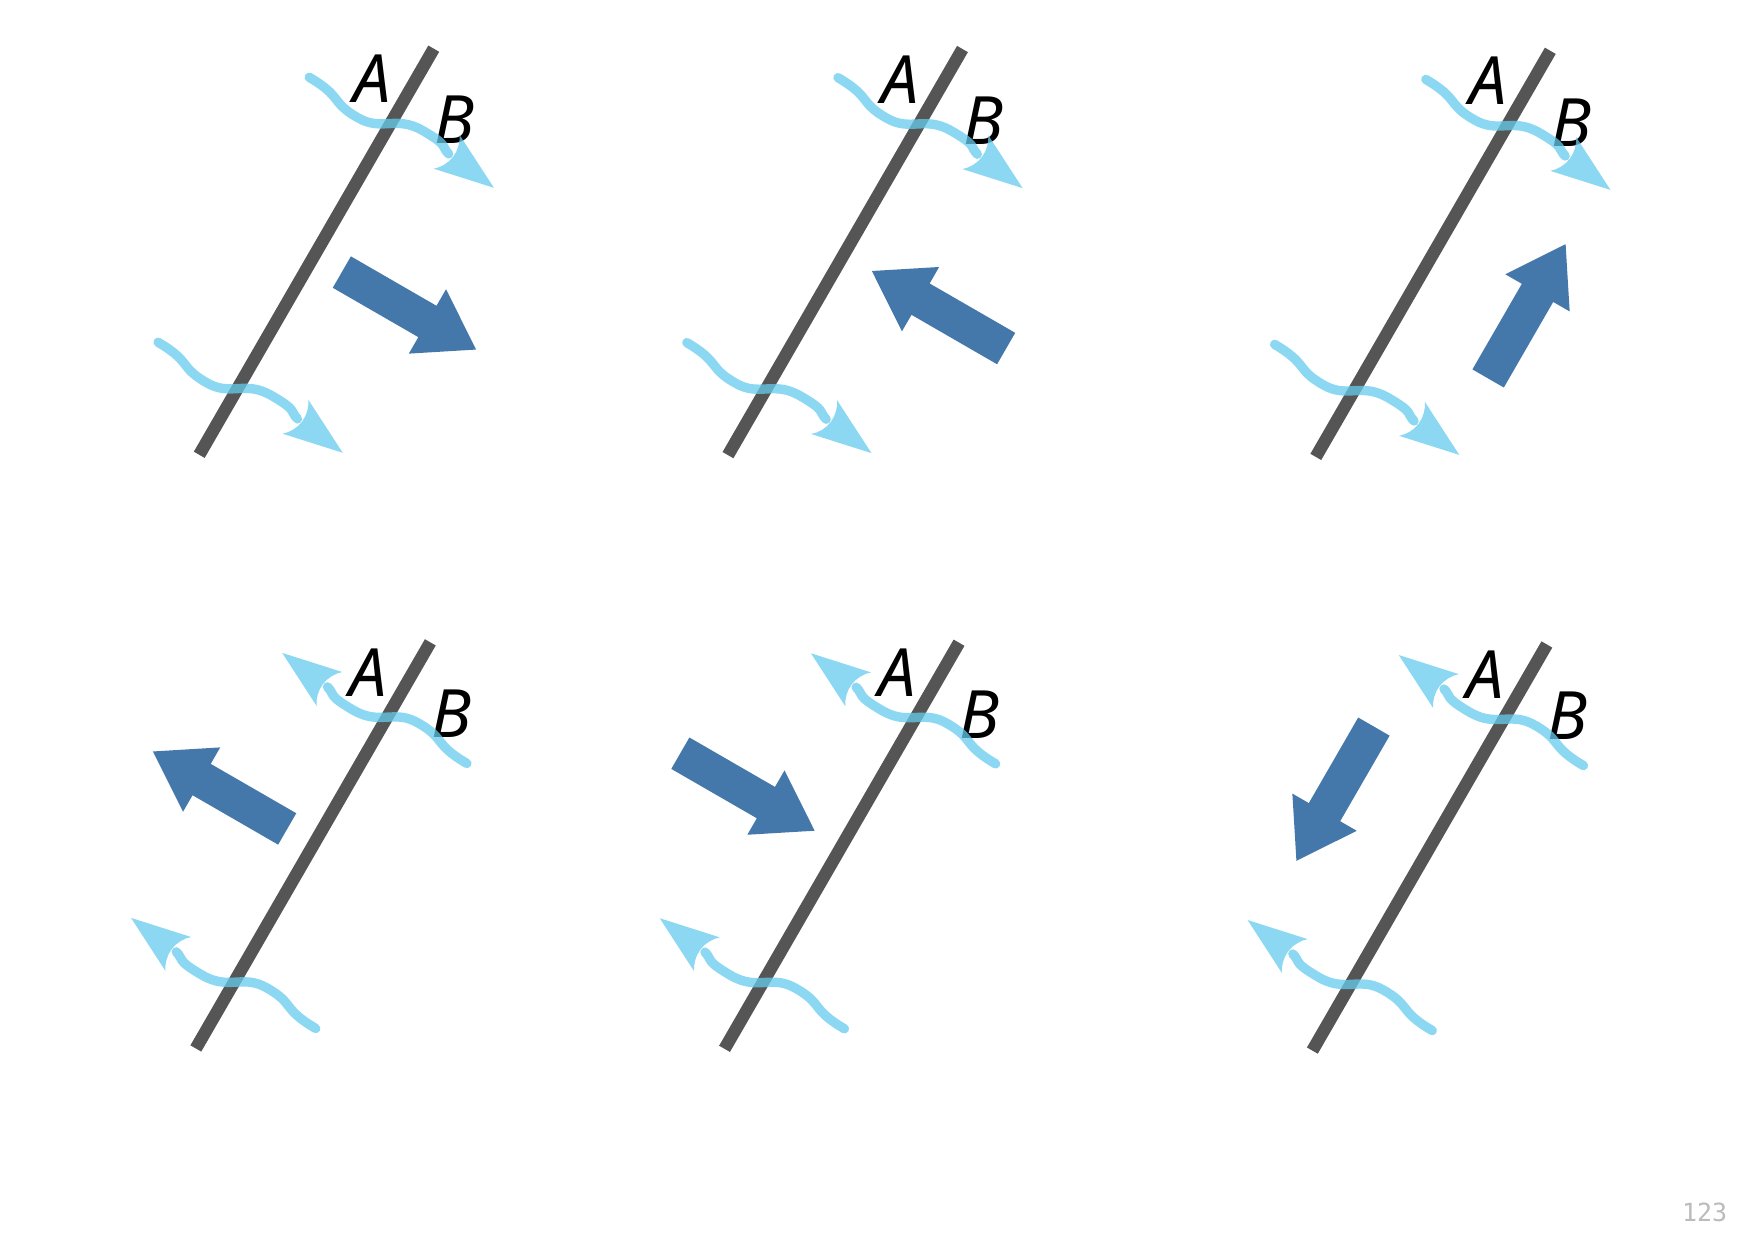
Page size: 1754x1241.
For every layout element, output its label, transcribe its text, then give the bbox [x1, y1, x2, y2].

text_box A [863, 618, 942, 700]
text_box [871, 266, 1016, 365]
text_box B [944, 659, 1016, 741]
text_box [332, 256, 477, 354]
text_box B [1536, 67, 1607, 150]
text_box A [867, 24, 945, 106]
text_box A [1451, 619, 1530, 702]
text_box [1292, 717, 1390, 861]
text_box [152, 747, 297, 845]
text_box A [1454, 26, 1533, 108]
text_box [671, 737, 815, 835]
text_box A [334, 617, 413, 700]
text_box B [416, 659, 487, 741]
text_box B [1532, 661, 1604, 743]
text_box B [419, 65, 491, 147]
text_box B [948, 65, 1019, 148]
text_box A [338, 24, 417, 106]
text_box [1472, 244, 1570, 388]
